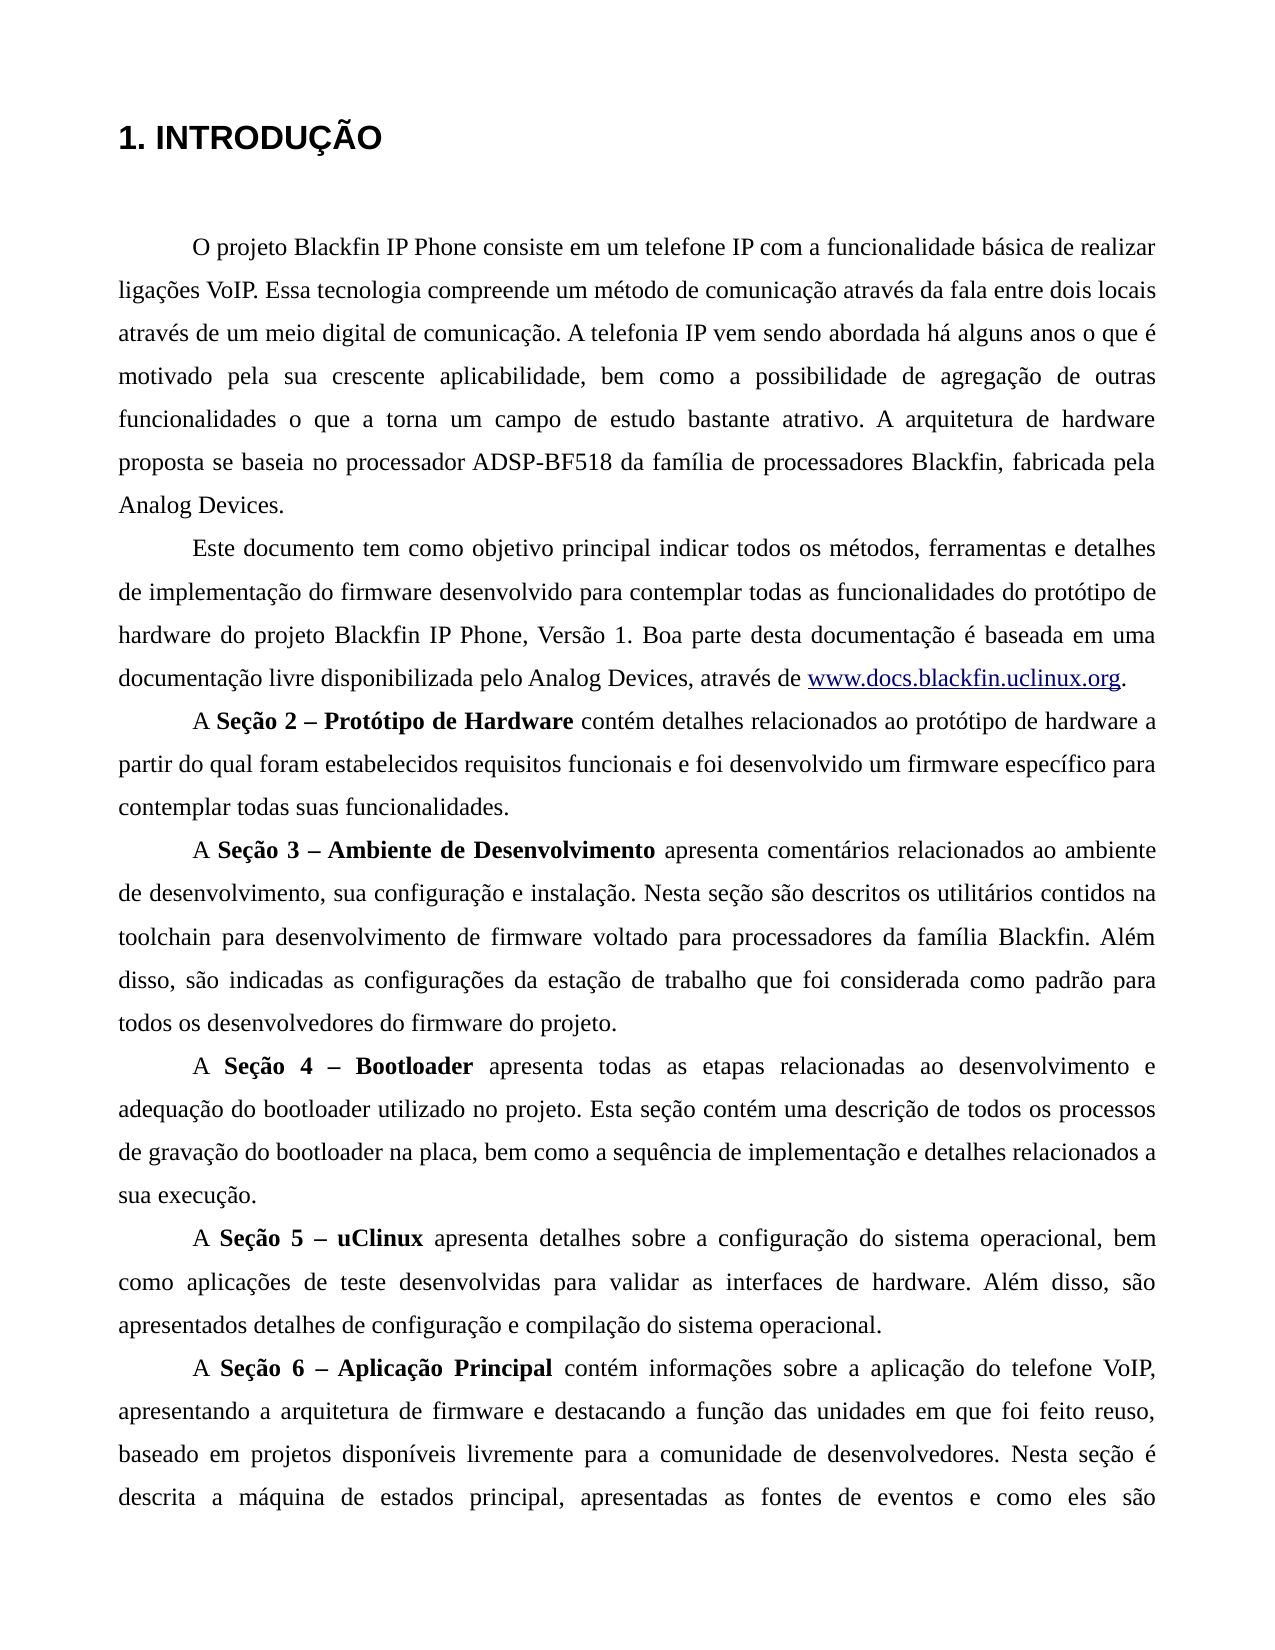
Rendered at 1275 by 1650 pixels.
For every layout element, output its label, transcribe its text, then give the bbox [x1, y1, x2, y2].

text A Seção 4 – Bootloader apresenta todas as etapas relacionadas ao desenvolvimento e adequação do bootloader utilizado no projeto. Esta seção contém uma descrição de todos os processos de gravação do bootloader na placa, bem como a sequência de implementação e detalhes relacionados a sua execução. [118, 1051, 1157, 1209]
text Este documento tem como objetivo principal indicar todos os métodos, ferramentas e detalhes de implementação do firmware desenvolvido para contemplar todas as funcionalidades do protótipo de hardware do projeto Blackfin IP Phone, Versão 1. Boa parte desta documentação é baseada em uma documentação livre disponibilizada pelo Analog Devices, através de www.docs.blackfin.uclinux.org. [118, 533, 1157, 692]
text A Seção 2 – Protótipo de Hardware contém detalhes relacionados ao protótipo de hardware a partir do qual foram estabelecidos requisitos funcionais e foi desenvolvido um firmware específico para contemplar todas suas funcionalidades. [118, 706, 1157, 821]
text A Seção 6 – Aplicação Principal contém informações sobre a aplicação do telefone VoIP, apresentando a arquitetura de firmware e destacando a função das unidades em que foi feito reuso, baseado em projetos disponíveis livremente para a comunidade de desenvolvedores. Nesta seção é descrita a máquina de estados principal, apresentadas as fontes de eventos e como eles são [118, 1353, 1157, 1511]
text A Seção 5 – uClinux apresenta detalhes sobre a configuração do sistema operacional, bem como aplicações de teste desenvolvidas para validar as interfaces de hardware. Além disso, são apresentados detalhes de configuração e compilação do sistema operacional. [118, 1223, 1157, 1338]
subtitle 1. INTRODUÇÃO [118, 118, 1157, 157]
text O projeto Blackfin IP Phone consiste em um telefone IP com a funcionalidade básica de realizar ligações VoIP. Essa tecnologia compreende um método de comunicação através da fala entre dois locais através de um meio digital de comunicação. A telefonia IP vem sendo abordada há alguns anos o que é motivado pela sua crescente aplicabilidade, bem como a possibilidade de agregação de outras funcionalidades o que a torna um campo de estudo bastante atrativo. A arquitetura de hardware proposta se baseia no processador ADSP-BF518 da família de processadores Blackfin, fabricada pela Analog Devices. [118, 232, 1157, 519]
text A Seção 3 – Ambiente de Desenvolvimento apresenta comentários relacionados ao ambiente de desenvolvimento, sua configuração e instalação. Nesta seção são descritos os utilitários contidos na toolchain para desenvolvimento de firmware voltado para processadores da família Blackfin. Além disso, são indicadas as configurações da estação de trabalho que foi considerada como padrão para todos os desenvolvedores do firmware do projeto. [118, 835, 1157, 1037]
